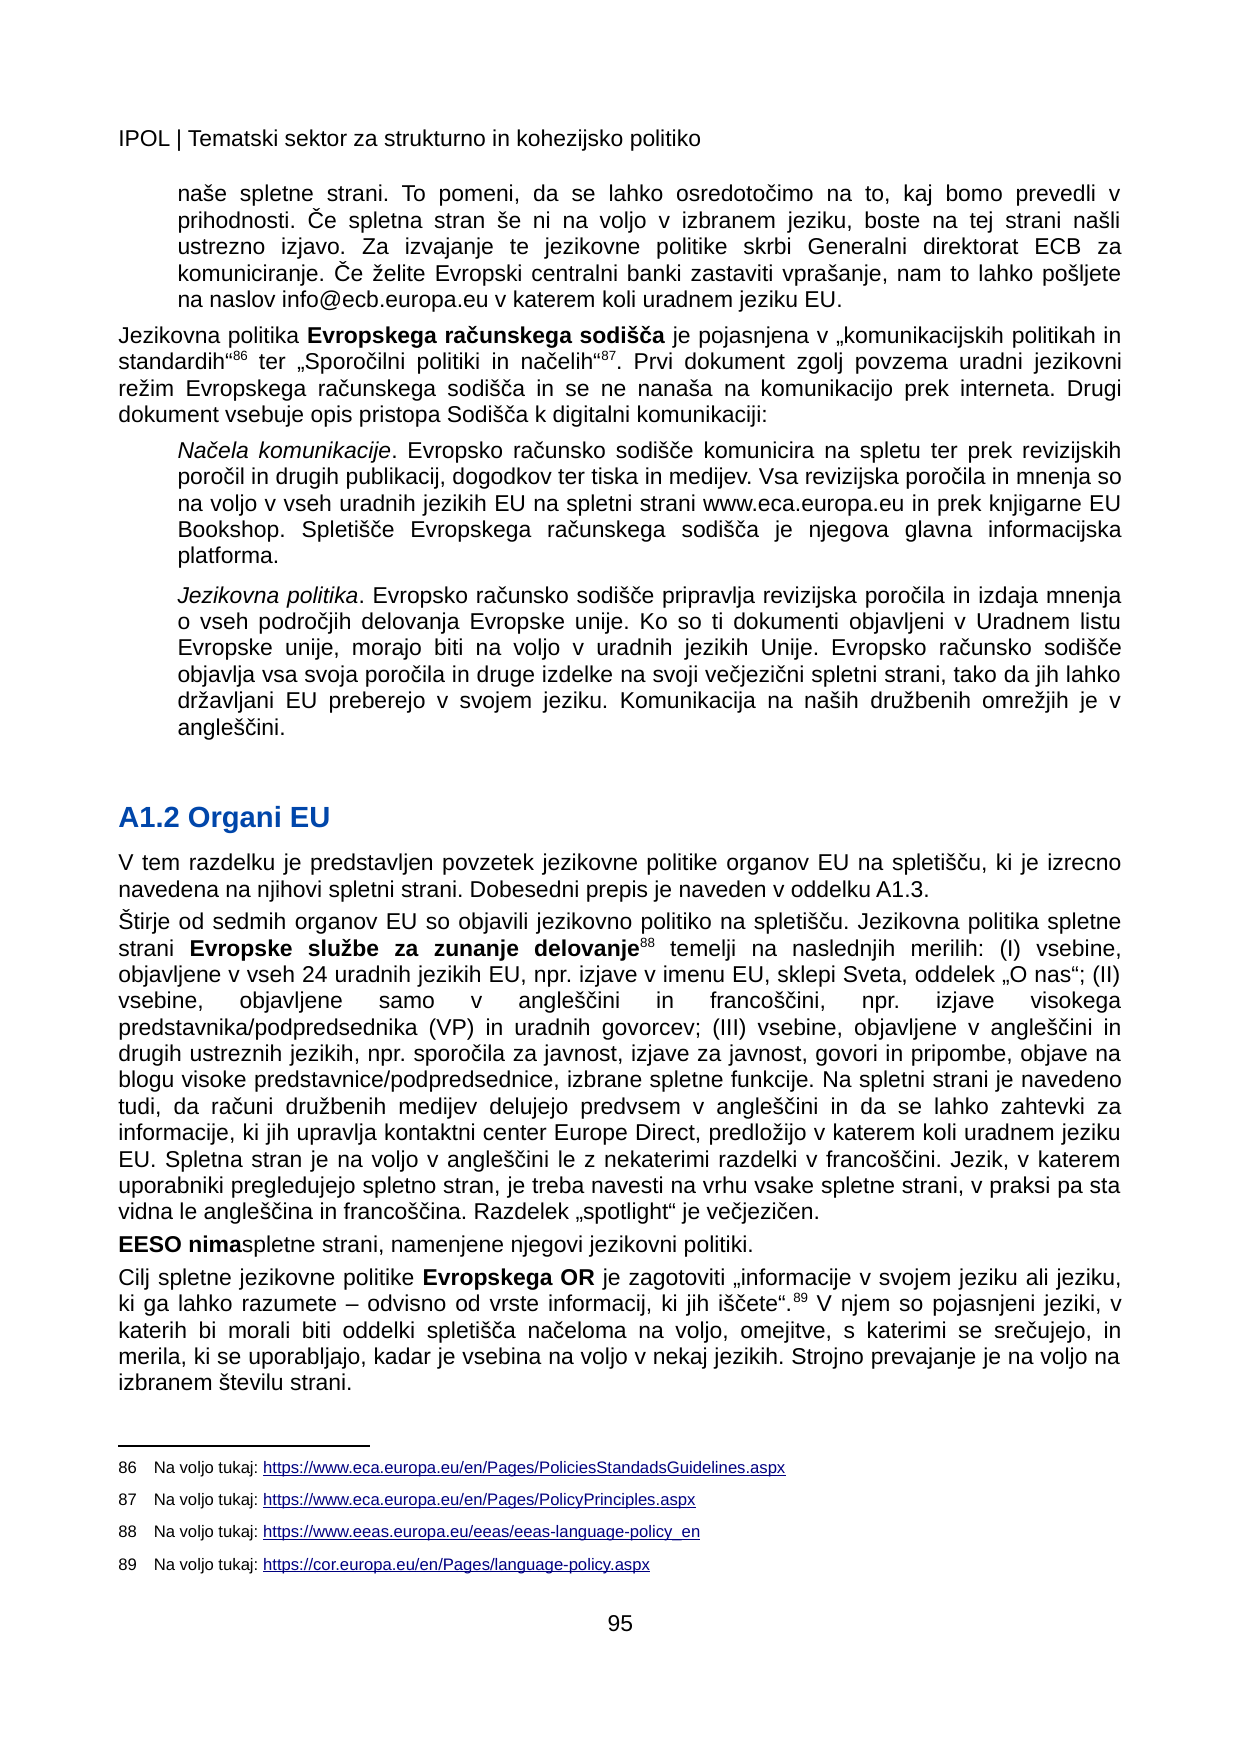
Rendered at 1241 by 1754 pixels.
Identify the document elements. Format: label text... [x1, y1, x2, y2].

text Na voljo tukaj: https://www.eeas.europa.eu/eeas/eeas-language-policy_en [118, 1522, 1122, 1541]
text Na voljo tukaj: https://cor.europa.eu/en/Pages/language-policy.aspx [118, 1554, 1122, 1573]
text Načela komunikacije. Evropsko računsko sodišče komunicira na spletu ter prek revizijskih poročil in drugih publikacij, dogodkov ter tiska in medijev. Vsa revizijska poročila in mnenja so na voljo v vseh uradnih jezikih EU na spletni strani www.eca.europa.eu in prek knjigarne EU Bookshop. Spletišče Evropskega računskega sodišča je njegova glavna informacijska platforma. [177, 437, 1122, 569]
text naše spletne strani. To pomeni, da se lahko osredotočimo na to, kaj bomo prevedli v prihodnosti. Če spletna stran še ni na voljo v izbranem jeziku, boste na tej strani našli ustrezno izjavo. Za izvajanje te jezikovne politike skrbi Generalni direktorat ECB za komuniciranje. Če želite Evropski centralni banki zastaviti vprašanje, nam to lahko pošljete na naslov info@ecb.europa.eu v katerem koli uradnem jeziku EU. [177, 180, 1122, 312]
text Cilj spletne jezikovne politike Evropskega OR je zagotoviti „informacije v svojem jeziku ali jeziku, ki ga lahko razumete – odvisno od vrste informacij, ki jih iščete“. V njem so pojasnjeni jeziki, v katerih bi morali biti oddelki spletišča načeloma na voljo, omejitve, s katerimi se srečujejo, in merila, ki se uporabljajo, kadar je vsebina na voljo v nekaj jezikih. Strojno prevajanje je na voljo na izbranem številu strani. [118, 1264, 1122, 1396]
text Na voljo tukaj: https://www.eca.europa.eu/en/Pages/PolicyPrinciples.aspx [118, 1490, 1122, 1509]
text Jezikovna politika. Evropsko računsko sodišče pripravlja revizijska poročila in izdaja mnenja o vseh področjih delovanja Evropske unije. Ko so ti dokumenti objavljeni v Uradnem listu Evropske unije, morajo biti na voljo v uradnih jezikih Unije. Evropsko računsko sodišče objavlja vsa svoja poročila in druge izdelke na svoji večjezični spletni strani, tako da jih lahko državljani EU preberejo v svojem jeziku. Komunikacija na naših družbenih omrežjih je v angleščini. [177, 582, 1122, 740]
text Štirje od sedmih organov EU so objavili jezikovno politiko na spletišču. Jezikovna politika spletne strani Evropske službe za zunanje delovanje temelji na naslednjih merilih: (I) vsebine, objavljene v vseh 24 uradnih jezikih EU, npr. izjave v imenu EU, sklepi Sveta, oddelek „O nas“; (II) vsebine, objavljene samo v angleščini in francoščini, npr. izjave visokega predstavnika/podpredsednika (VP) in uradnih govorcev; (III) vsebine, objavljene v angleščini in drugih ustreznih jezikih, npr. sporočila za javnost, izjave za javnost, govori in pripombe, objave na blogu visoke predstavnice/podpredsednice, izbrane spletne funkcije. Na spletni strani je navedeno tudi, da računi družbenih medijev delujejo predvsem v angleščini in da se lahko zahtevki za informacije, ki jih upravlja kontaktni center Europe Direct, predložijo v katerem koli uradnem jeziku EU. Spletna stran je na voljo v angleščini le z nekaterimi razdelki v francoščini. Jezik, v katerem uporabniki pregledujejo spletno stran, je treba navesti na vrhu vsake spletne strani, v praksi pa sta vidna le angleščina in francoščina. Razdelek „spotlight“ je večjezičen. [118, 908, 1122, 1224]
text Jezikovna politika Evropskega računskega sodišča je pojasnjena v „komunikacijskih politikah in standardih“ ter „Sporočilni politiki in načelih“. Prvi dokument zgolj povzema uradni jezikovni režim Evropskega računskega sodišča in se ne nanaša na komunikacijo prek interneta. Drugi dokument vsebuje opis pristopa Sodišča k digitalni komunikaciji: [118, 322, 1122, 427]
text Na voljo tukaj: https://www.eca.europa.eu/en/Pages/PoliciesStandadsGuidelines.aspx [118, 1458, 1122, 1477]
text V tem razdelku je predstavljen povzetek jezikovne politike organov EU na spletišču, ki je izrecno navedena na njihovi spletni strani. Dobesedni prepis je naveden v oddelku A1.3. [118, 849, 1122, 902]
subtitle A1.2 Organi EU [118, 800, 1122, 833]
text EESO nimaspletne strani, namenjene njegovi jezikovni politiki. [118, 1231, 1122, 1257]
